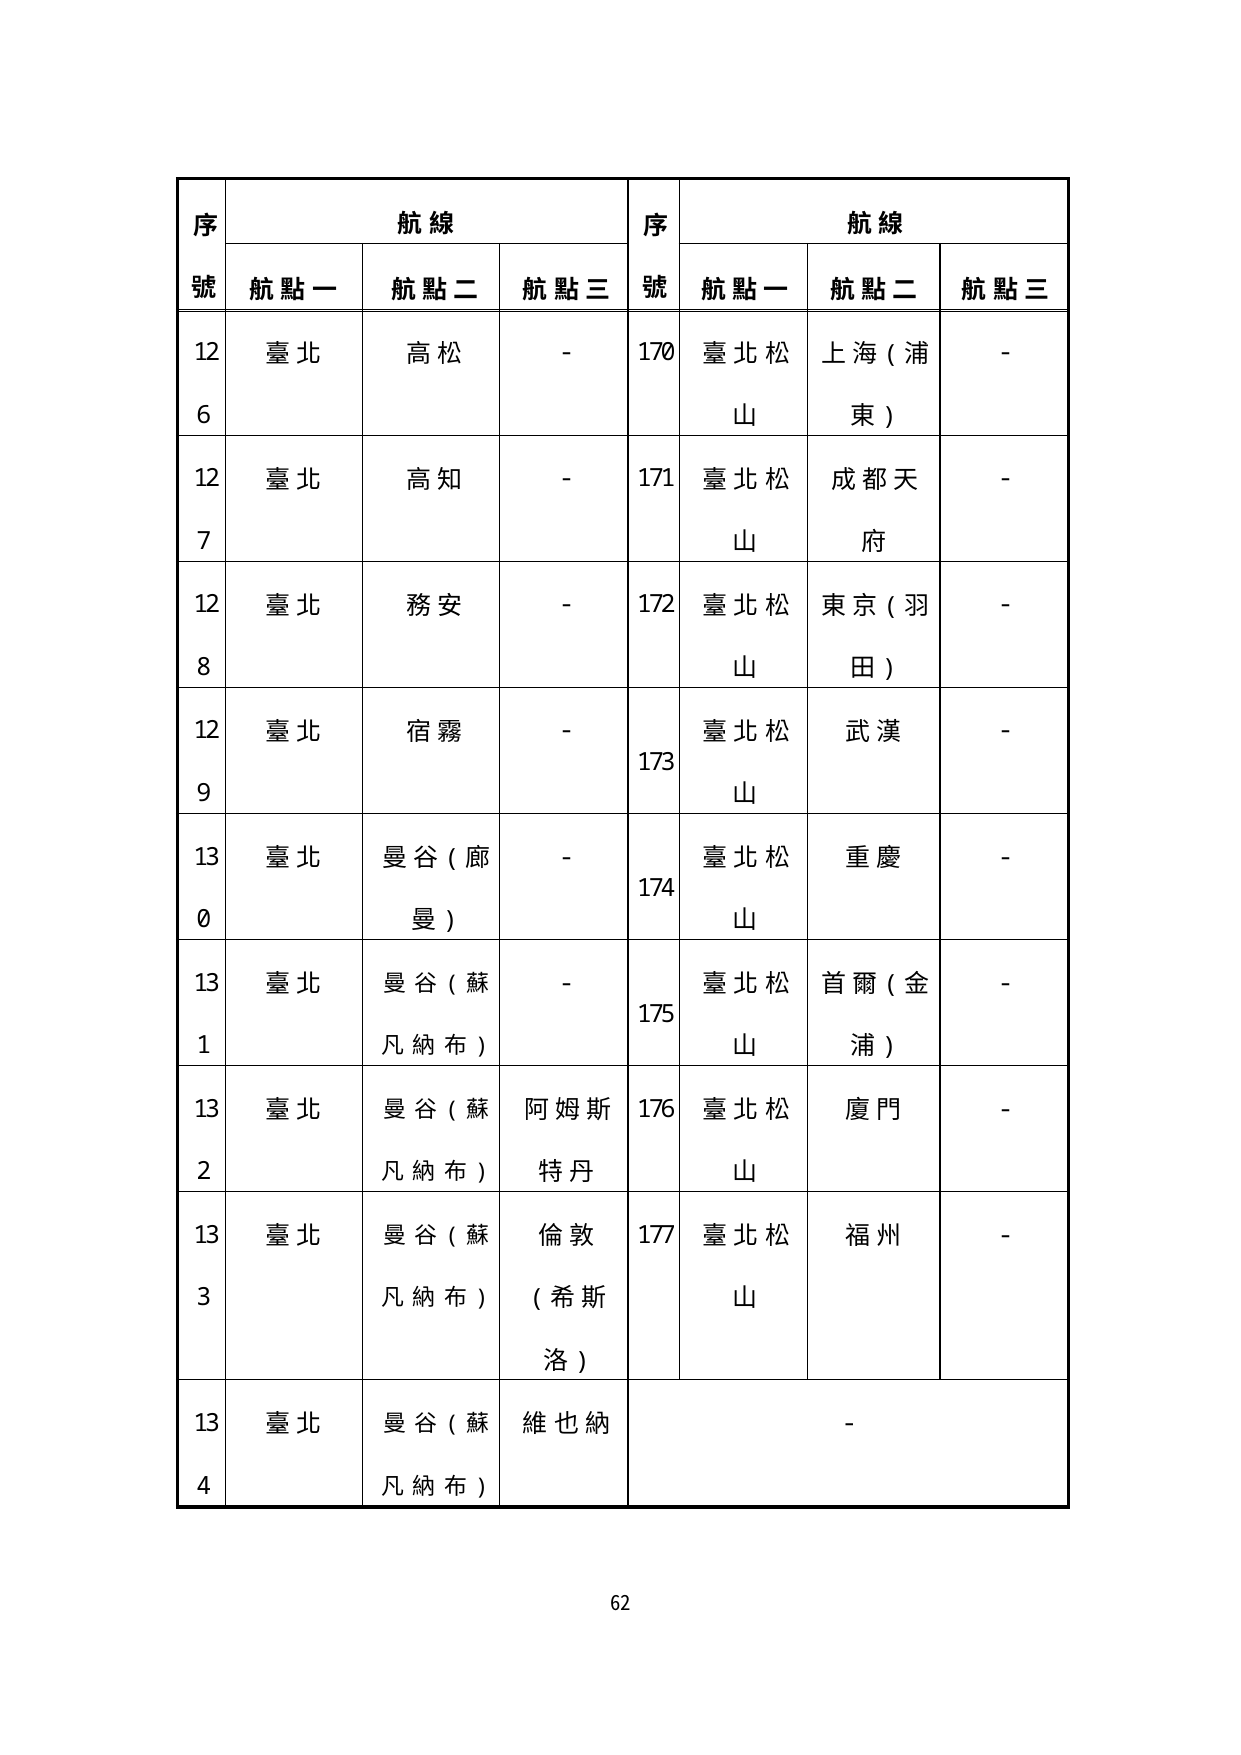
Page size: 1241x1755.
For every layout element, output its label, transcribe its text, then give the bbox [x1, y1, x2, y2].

table_cell 臺北 [226, 814, 362, 939]
table_cell 174 [629, 814, 679, 939]
table_cell 175 [629, 940, 679, 1065]
table_header 序號 [179, 180, 225, 308]
table_cell 曼谷(蘇凡納布) [363, 940, 499, 1065]
table_cell 177 [629, 1192, 679, 1379]
table_cell 首爾(金浦) [808, 940, 939, 1065]
table_cell 171 [629, 436, 679, 561]
table_cell 臺北松山 [680, 436, 807, 561]
table_cell - [941, 940, 1067, 1065]
table_cell 132 [179, 1066, 225, 1191]
table_cell 臺北松山 [680, 1066, 807, 1191]
table_cell 臺北松山 [680, 1192, 807, 1379]
table_cell 航點一 [680, 244, 807, 308]
table_cell 臺北松山 [680, 562, 807, 687]
table_cell - [500, 436, 627, 561]
table_cell 曼谷(廊曼) [363, 814, 499, 939]
table_cell - [941, 312, 1067, 434]
table_cell 高松 [363, 312, 499, 434]
table_cell 倫敦(希斯洛) [500, 1192, 627, 1379]
table_cell - [500, 940, 627, 1065]
table_cell - [629, 1380, 1067, 1505]
table_cell 臺北 [226, 688, 362, 813]
table_cell 170 [629, 312, 679, 434]
table_cell - [941, 562, 1067, 687]
table_cell 航點一 [226, 244, 362, 308]
table_cell 臺北松山 [680, 688, 807, 813]
table_cell 宿霧 [363, 688, 499, 813]
table_cell 173 [629, 688, 679, 813]
table_cell 重慶 [808, 814, 939, 939]
table_cell 曼谷(蘇凡納布) [363, 1380, 499, 1505]
table_cell - [941, 436, 1067, 561]
table_cell 曼谷(蘇凡納布) [363, 1066, 499, 1191]
table_cell 臺北 [226, 1380, 362, 1505]
table_cell 武漢 [808, 688, 939, 813]
table_cell - [500, 688, 627, 813]
table_cell - [500, 814, 627, 939]
table_cell 臺北 [226, 1192, 362, 1379]
table_cell 臺北 [226, 312, 362, 434]
table_cell 上海(浦東) [808, 312, 939, 434]
table_cell 臺北 [226, 562, 362, 687]
table_cell 成都天府 [808, 436, 939, 561]
table_cell - [941, 1066, 1067, 1191]
table_cell 廈門 [808, 1066, 939, 1191]
table_cell 129 [179, 688, 225, 813]
table_cell 航點二 [808, 244, 939, 308]
table_cell 曼谷(蘇凡納布) [363, 1192, 499, 1379]
table_header 序號 [629, 180, 679, 308]
table_header 航線 [680, 180, 1067, 243]
table_cell - [500, 562, 627, 687]
table_cell - [941, 814, 1067, 939]
table_header 航線 [226, 180, 627, 243]
table_cell 務安 [363, 562, 499, 687]
table_cell 臺北 [226, 436, 362, 561]
table_cell 臺北松山 [680, 312, 807, 434]
table_cell - [941, 688, 1067, 813]
table_cell 福州 [808, 1192, 939, 1379]
table_cell - [941, 1192, 1067, 1379]
table_cell - [500, 312, 627, 434]
table_cell 131 [179, 940, 225, 1065]
table_cell 臺北松山 [680, 940, 807, 1065]
table_cell 維也納 [500, 1380, 627, 1505]
table_cell 176 [629, 1066, 679, 1191]
table_cell 東京(羽田) [808, 562, 939, 687]
table_cell 航點二 [363, 244, 499, 308]
table_cell 航點三 [941, 244, 1067, 308]
table_cell 128 [179, 562, 225, 687]
table_cell 高知 [363, 436, 499, 561]
table_cell 臺北 [226, 1066, 362, 1191]
table_cell 133 [179, 1192, 225, 1379]
table_cell 阿姆斯特丹 [500, 1066, 627, 1191]
table_cell 臺北 [226, 940, 362, 1065]
table_cell 134 [179, 1380, 225, 1505]
table_cell 臺北松山 [680, 814, 807, 939]
table_cell 172 [629, 562, 679, 687]
table_cell 127 [179, 436, 225, 561]
table_cell 航點三 [500, 244, 627, 308]
table_cell 126 [179, 312, 225, 434]
table_cell 130 [179, 814, 225, 939]
